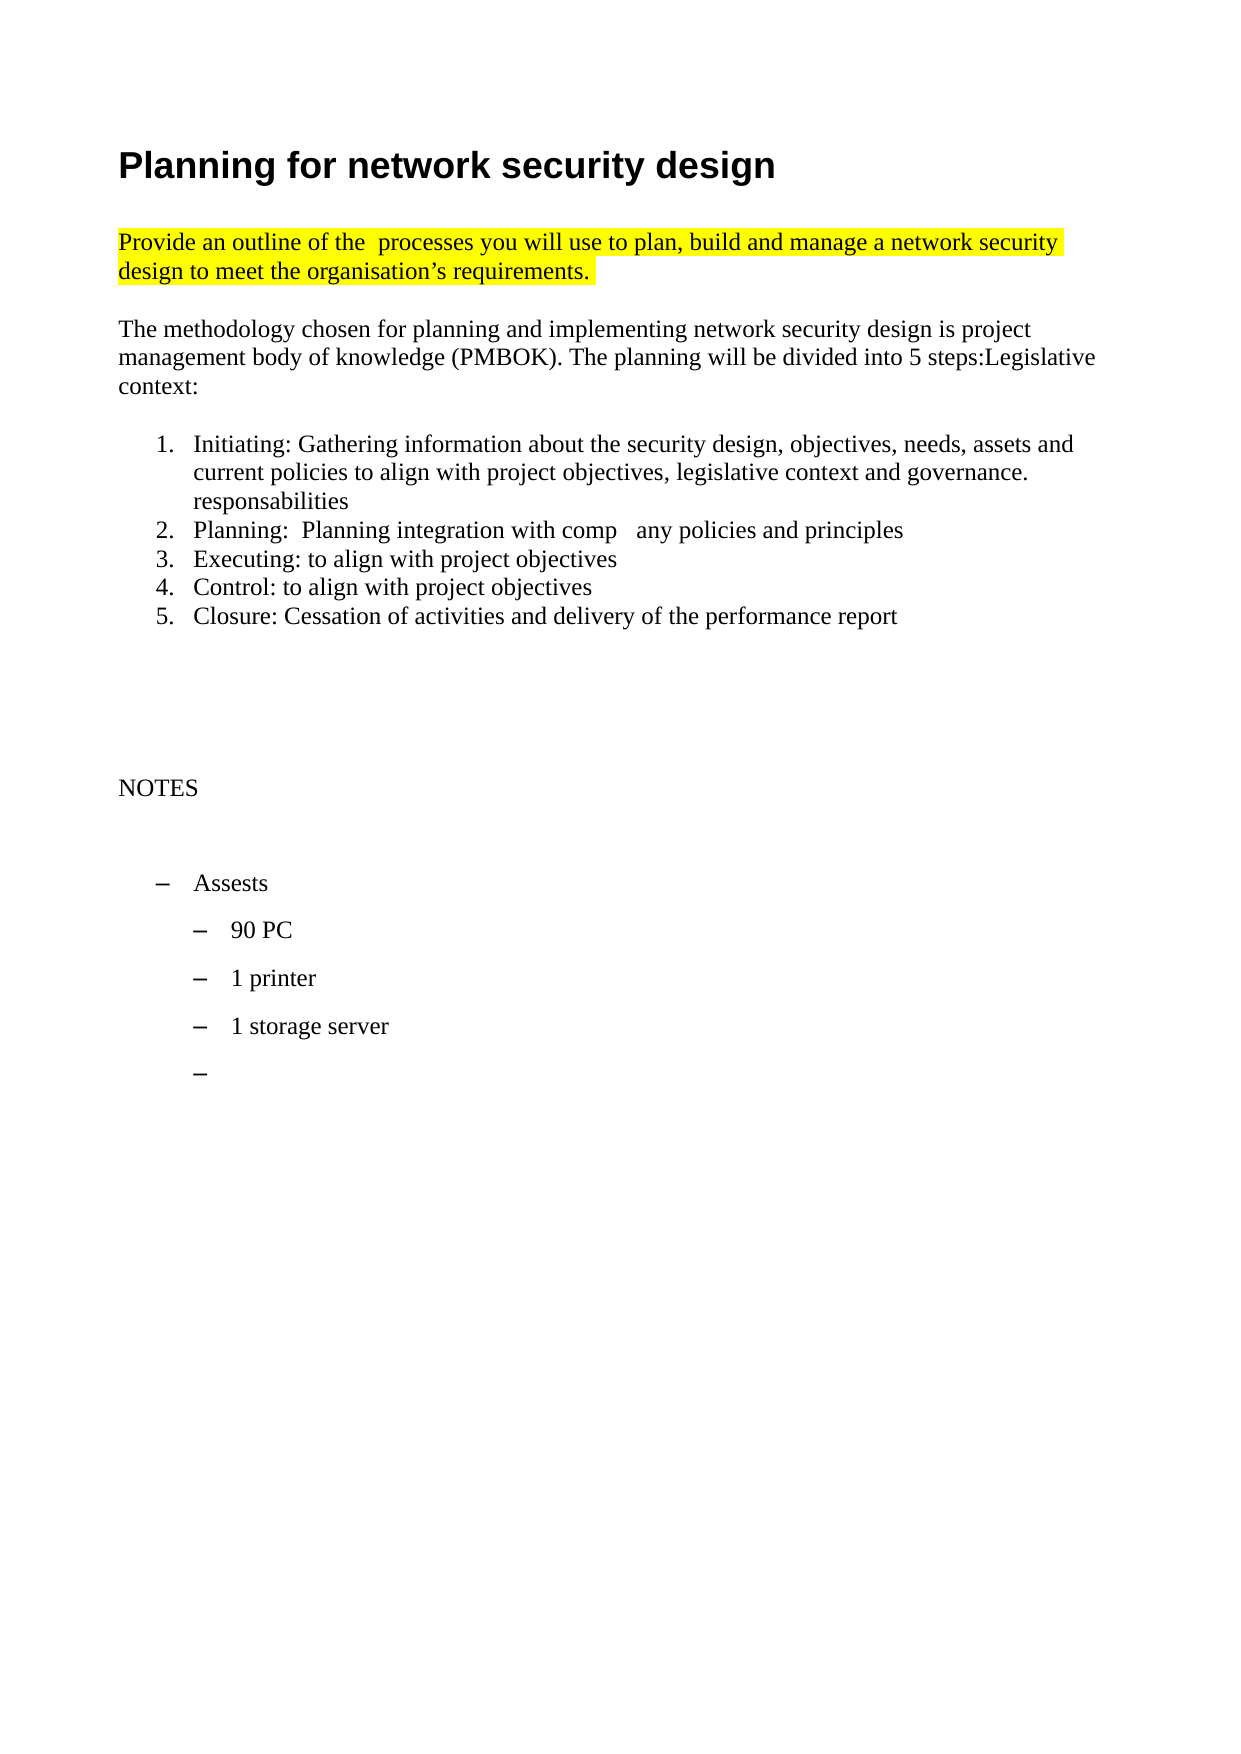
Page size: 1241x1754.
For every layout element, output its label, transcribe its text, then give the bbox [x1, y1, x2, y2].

text The methodology chosen for planning and implementing network security design is project management body of knowledge (PMBOK). The planning will be divided into 5 steps:Legislative context: [118, 314, 1122, 400]
list Initiating: Gathering information about the security design, objectives, needs, assets and current policies to align with project objectives, legislative context and governance. responsabilities [156, 429, 1122, 515]
text Provide an outline of the processes you will use to plan, build and manage a network security design to meet the organisation’s requirements. [118, 199, 1122, 285]
list 1 storage server [193, 1011, 1122, 1039]
list 1 printer [193, 963, 1122, 992]
text NOTES [118, 773, 1122, 802]
list 90 PC [193, 916, 1122, 944]
subtitle Planning for network security design [118, 143, 1122, 186]
list Executing: to align with project objectives [156, 544, 1122, 572]
list Closure: Cessation of activities and delivery of the performance report [156, 601, 1122, 630]
list Assests [156, 868, 1122, 897]
list Control: to align with project objectives [156, 572, 1122, 601]
list Planning: Planning integration with comp any policies and principles [156, 515, 1122, 544]
